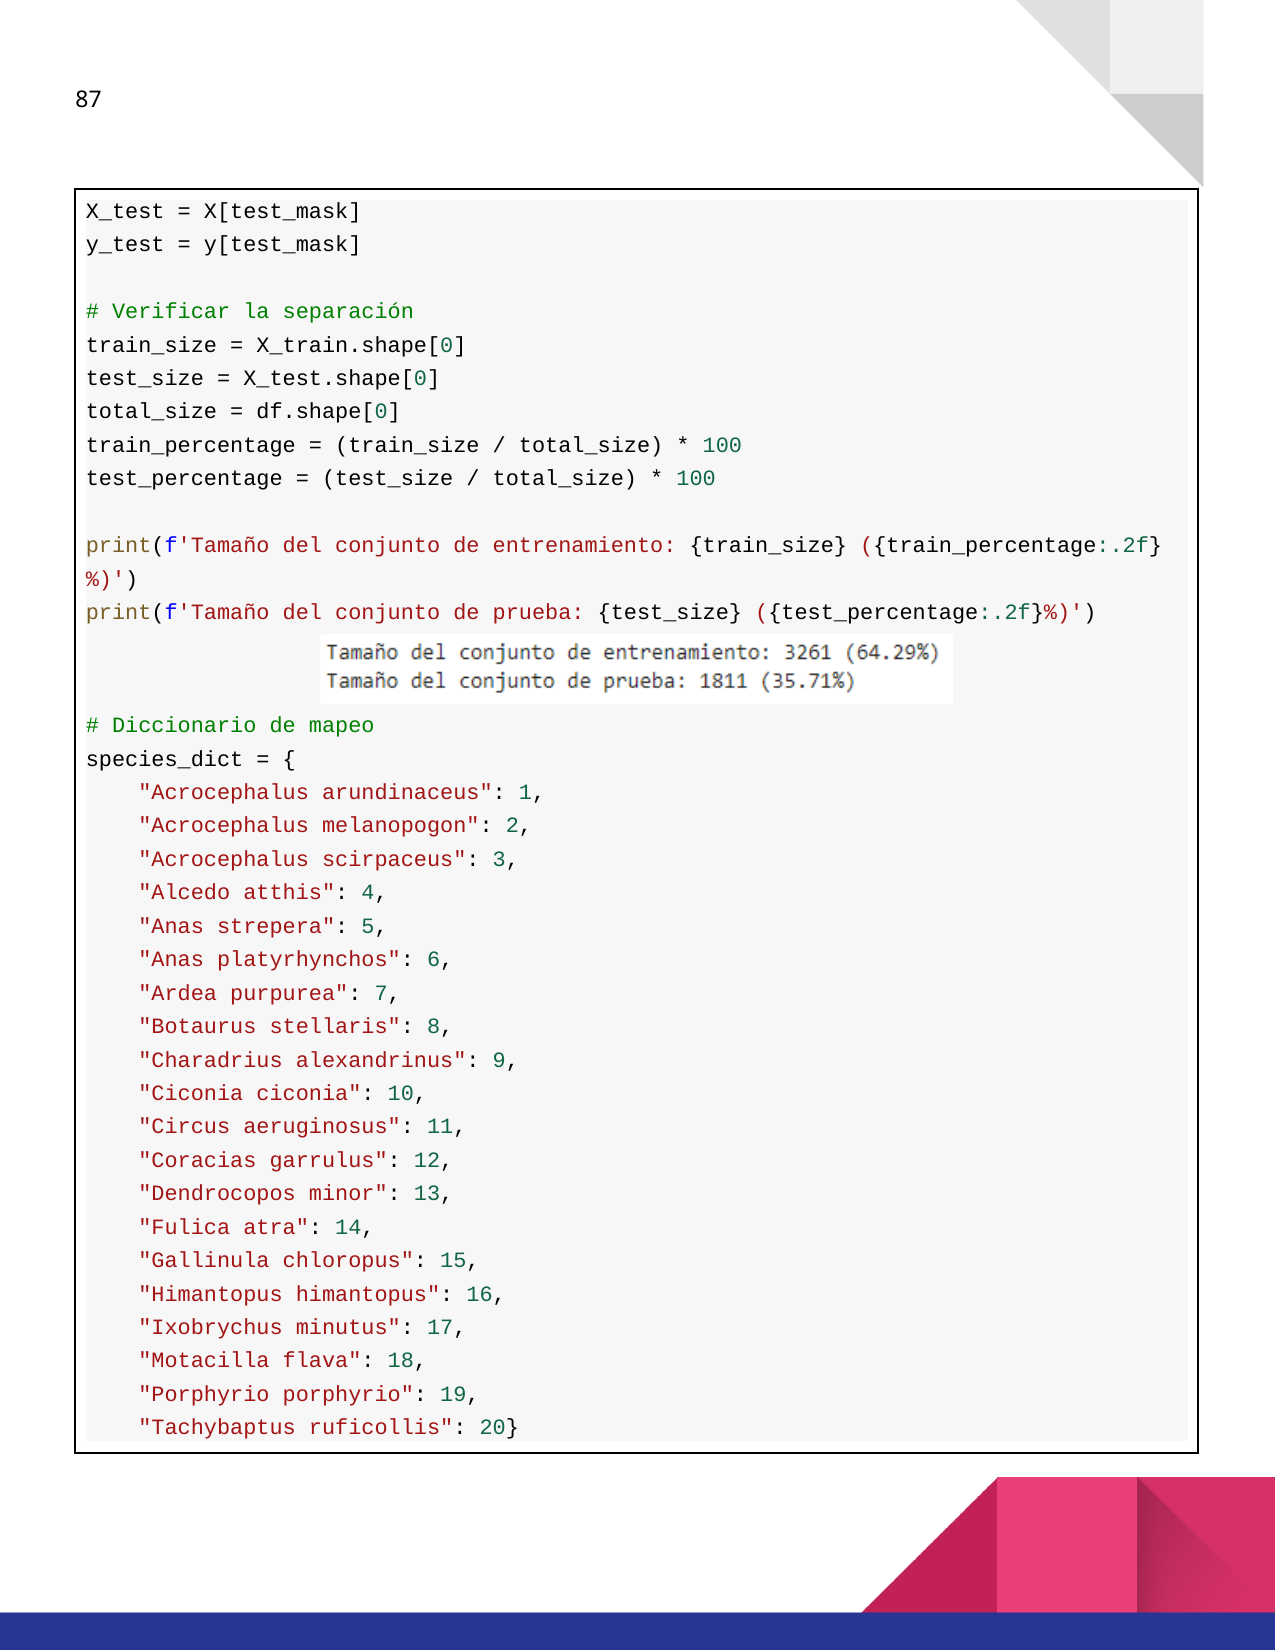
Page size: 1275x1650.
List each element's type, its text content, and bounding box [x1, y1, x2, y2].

picture [320, 634, 954, 704]
picture [1015, 0, 1204, 188]
table_header X_test = X[test_mask] y_test = y[test_mask] # Verificar la separación train_size = X_train.shape[0] test_size = X_test.shape[0] total_size = df.shape[0] train_percentage = (train_size / total_size) * 100 test_percentage = (test_size / total_size) * 100 print(f'Tamaño del conjunto de entrenamiento: {train_size} ({train_percentage:.2f}%)') print(f'Tamaño del conjunto de prueba: {test_size} ({test_percentage:.2f}%)') # Diccionario de mapeo species_dict = { "Acrocephalus arundinaceus": 1, "Acrocephalus melanopogon": 2, "Acrocephalus scirpaceus": 3, "Alcedo atthis": 4, "Anas strepera": 5, "Anas platyrhynchos": 6, "Ardea purpurea": 7, "Botaurus stellaris": 8, "Charadrius alexandrinus": 9, "Ciconia ciconia": 10, "Circus aeruginosus": 11, "Coracias garrulus": 12, "Dendrocopos minor": 13, "Fulica atra": 14, "Gallinula chloropus": 15, "Himantopus himantopus": 16, "Ixobrychus minutus": 17, "Motacilla flava": 18, "Porphyrio porphyrio": 19, "Tachybaptus ruficollis": 20} [76, 190, 1197, 1452]
picture [0, 1475, 1275, 1650]
